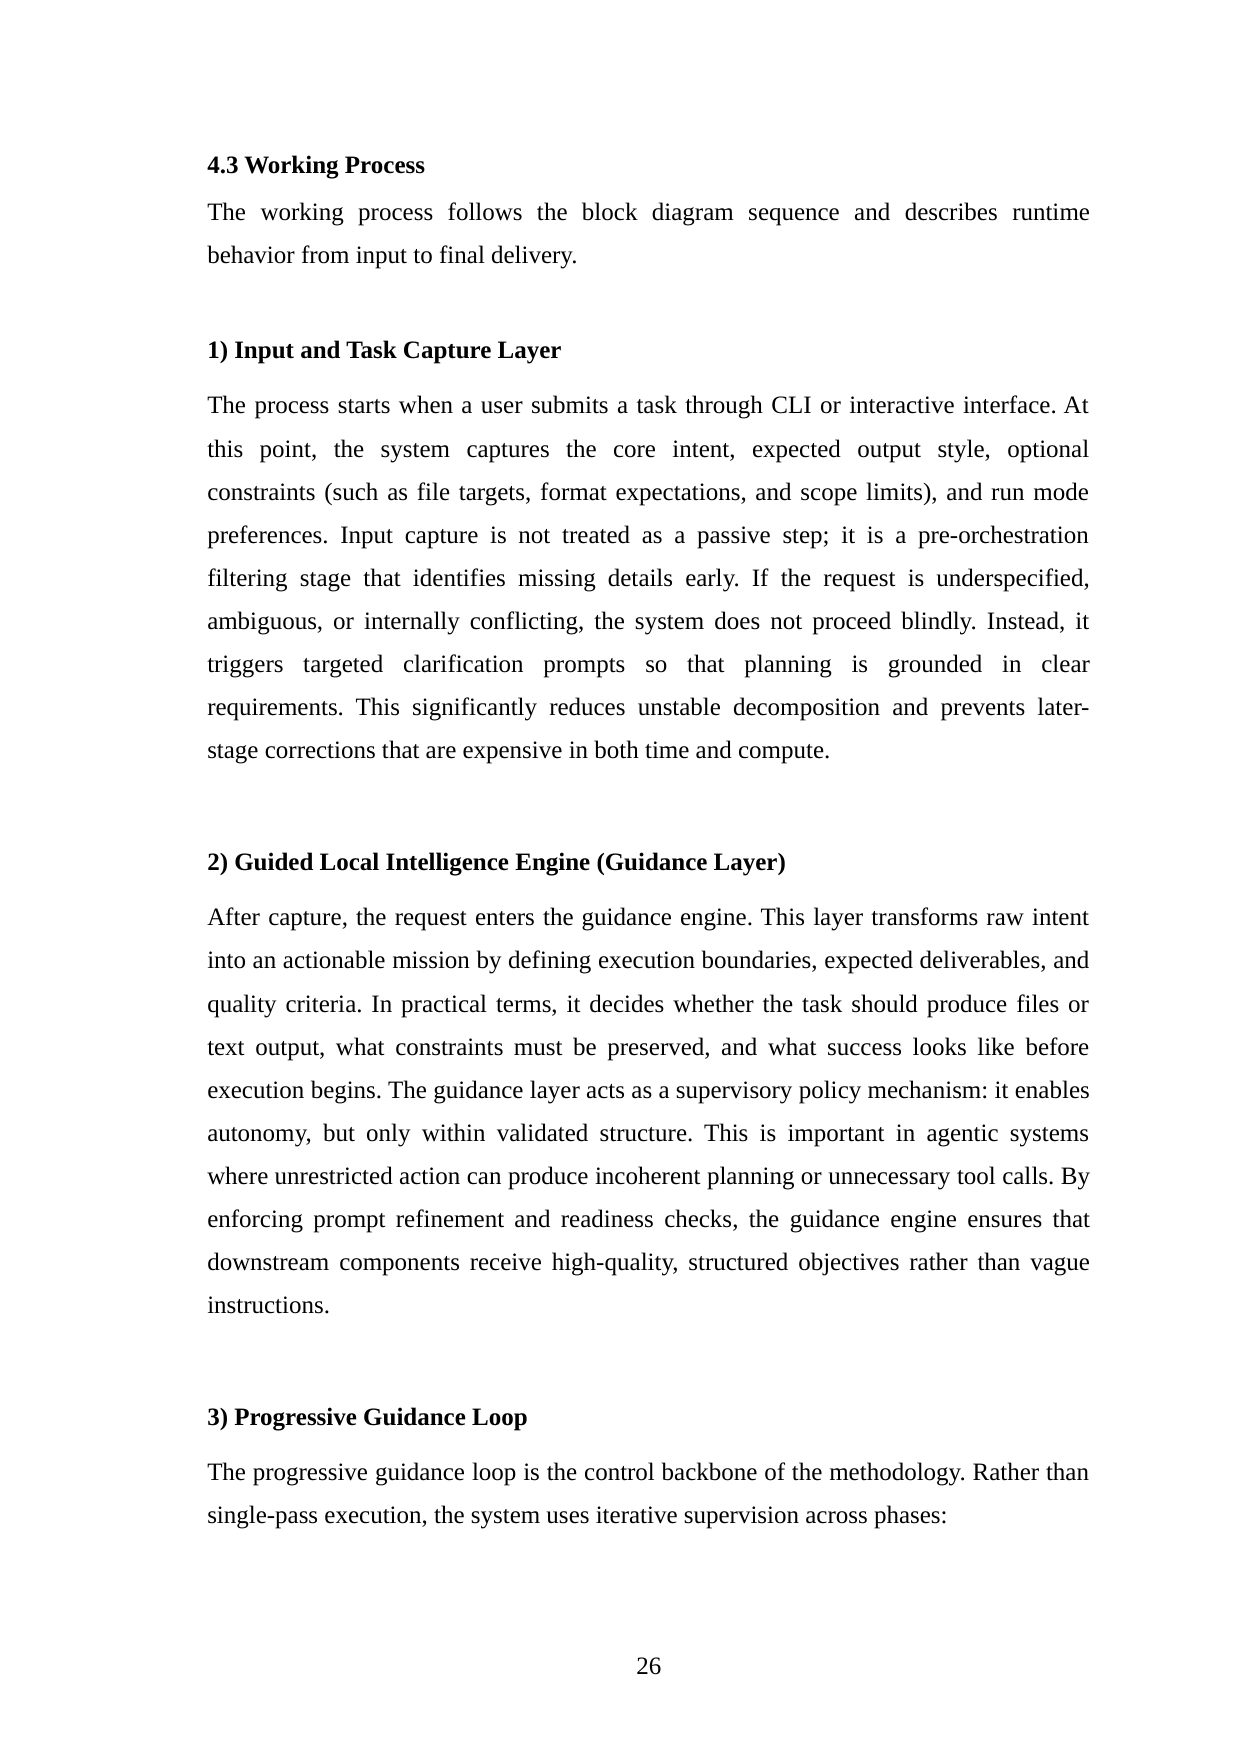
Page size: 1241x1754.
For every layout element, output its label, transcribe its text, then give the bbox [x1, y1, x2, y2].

text 1) Input and Task Capture Layer [207, 335, 1091, 364]
text After capture, the request enters the guidance engine. This layer transforms raw intent into an actionable mission by defining execution boundaries, expected deliverables, and quality criteria. In practical terms, it decides whether the task should produce files or text output, what constraints must be preserved, and what success looks like before execution begins. The guidance layer acts as a supervisory policy mechanism: it enables autonomy, but only within validated structure. This is important in agentic systems where unrestricted action can produce incoherent planning or unnecessary tool calls. By enforcing prompt refinement and readiness checks, the guidance engine ensures that downstream components receive high-quality, structured objectives rather than vague instructions. [207, 902, 1091, 1319]
text The working process follows the block diagram sequence and describes runtime behavior from input to final delivery. [207, 197, 1091, 269]
text The process starts when a user submits a task through CLI or interactive interface. At this point, the system captures the core intent, expected output style, optional constraints (such as file targets, format expectations, and scope limits), and run mode preferences. Input capture is not treated as a passive step; it is a pre-orchestration filtering stage that identifies missing details early. If the request is underspecified, ambiguous, or internally conflicting, the system does not proceed blindly. Instead, it triggers targeted clarification prompts so that planning is grounded in clear requirements. This significantly reduces unstable decomposition and prevents later-stage corrections that are expensive in both time and compute. [207, 391, 1091, 764]
text The progressive guidance loop is the control backbone of the methodology. Rather than single-pass execution, the system uses iterative supervision across phases: [207, 1457, 1091, 1529]
text 4.3 Working Process [207, 150, 1091, 179]
text 3) Progressive Guidance Loop [207, 1402, 1091, 1431]
text 2) Guided Local Intelligence Engine (Guidance Layer) [207, 847, 1091, 876]
